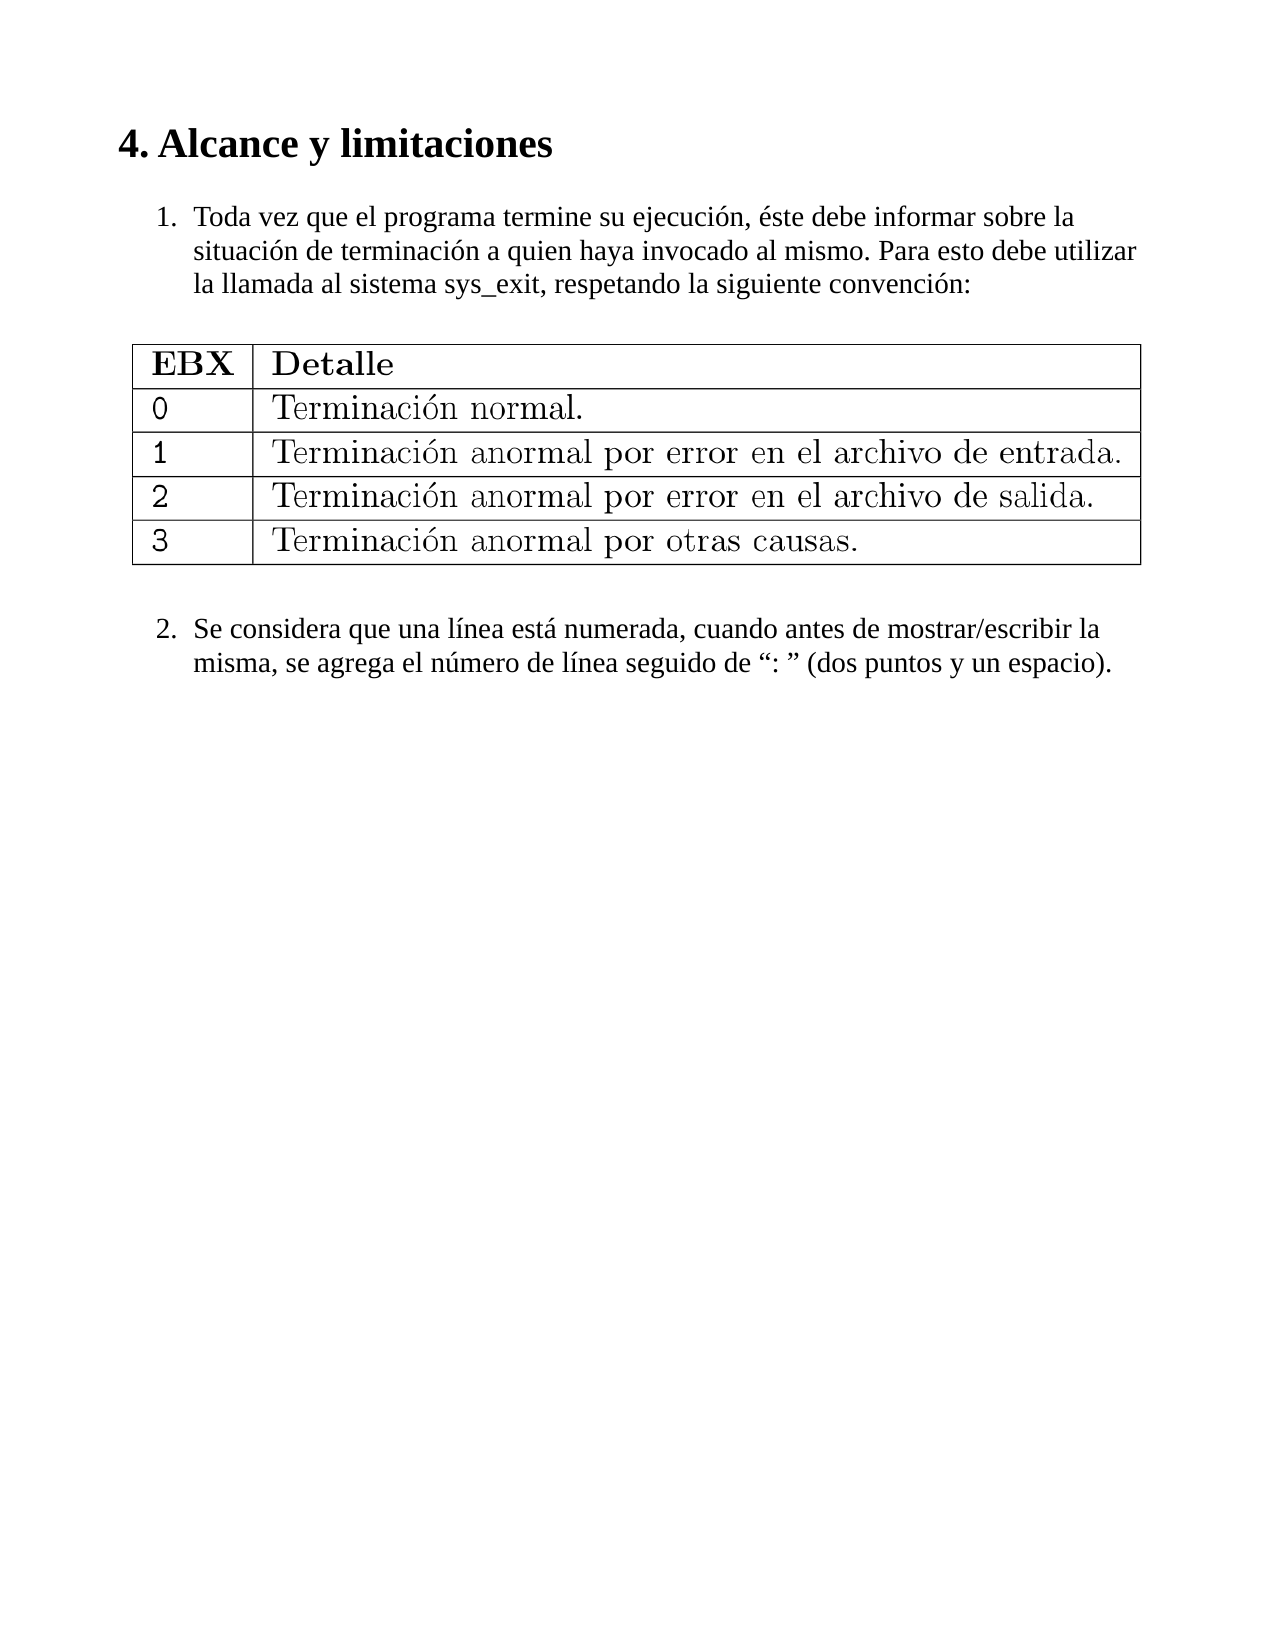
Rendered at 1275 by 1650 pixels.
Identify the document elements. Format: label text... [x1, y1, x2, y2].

list Toda vez que el programa termine su ejecución, éste debe informar sobre la situación de terminación a quien haya invocado al mismo. Para esto debe utilizar la llamada al sistema sys_exit, respetando la siguiente convención: [156, 199, 1157, 300]
text 4. Alcance y limitaciones [118, 118, 1157, 166]
picture [118, 333, 1157, 578]
list Se considera que una línea está numerada, cuando antes de mostrar/escribir la misma, se agrega el número de línea seguido de “: ” (dos puntos y un espacio). [156, 611, 1157, 678]
